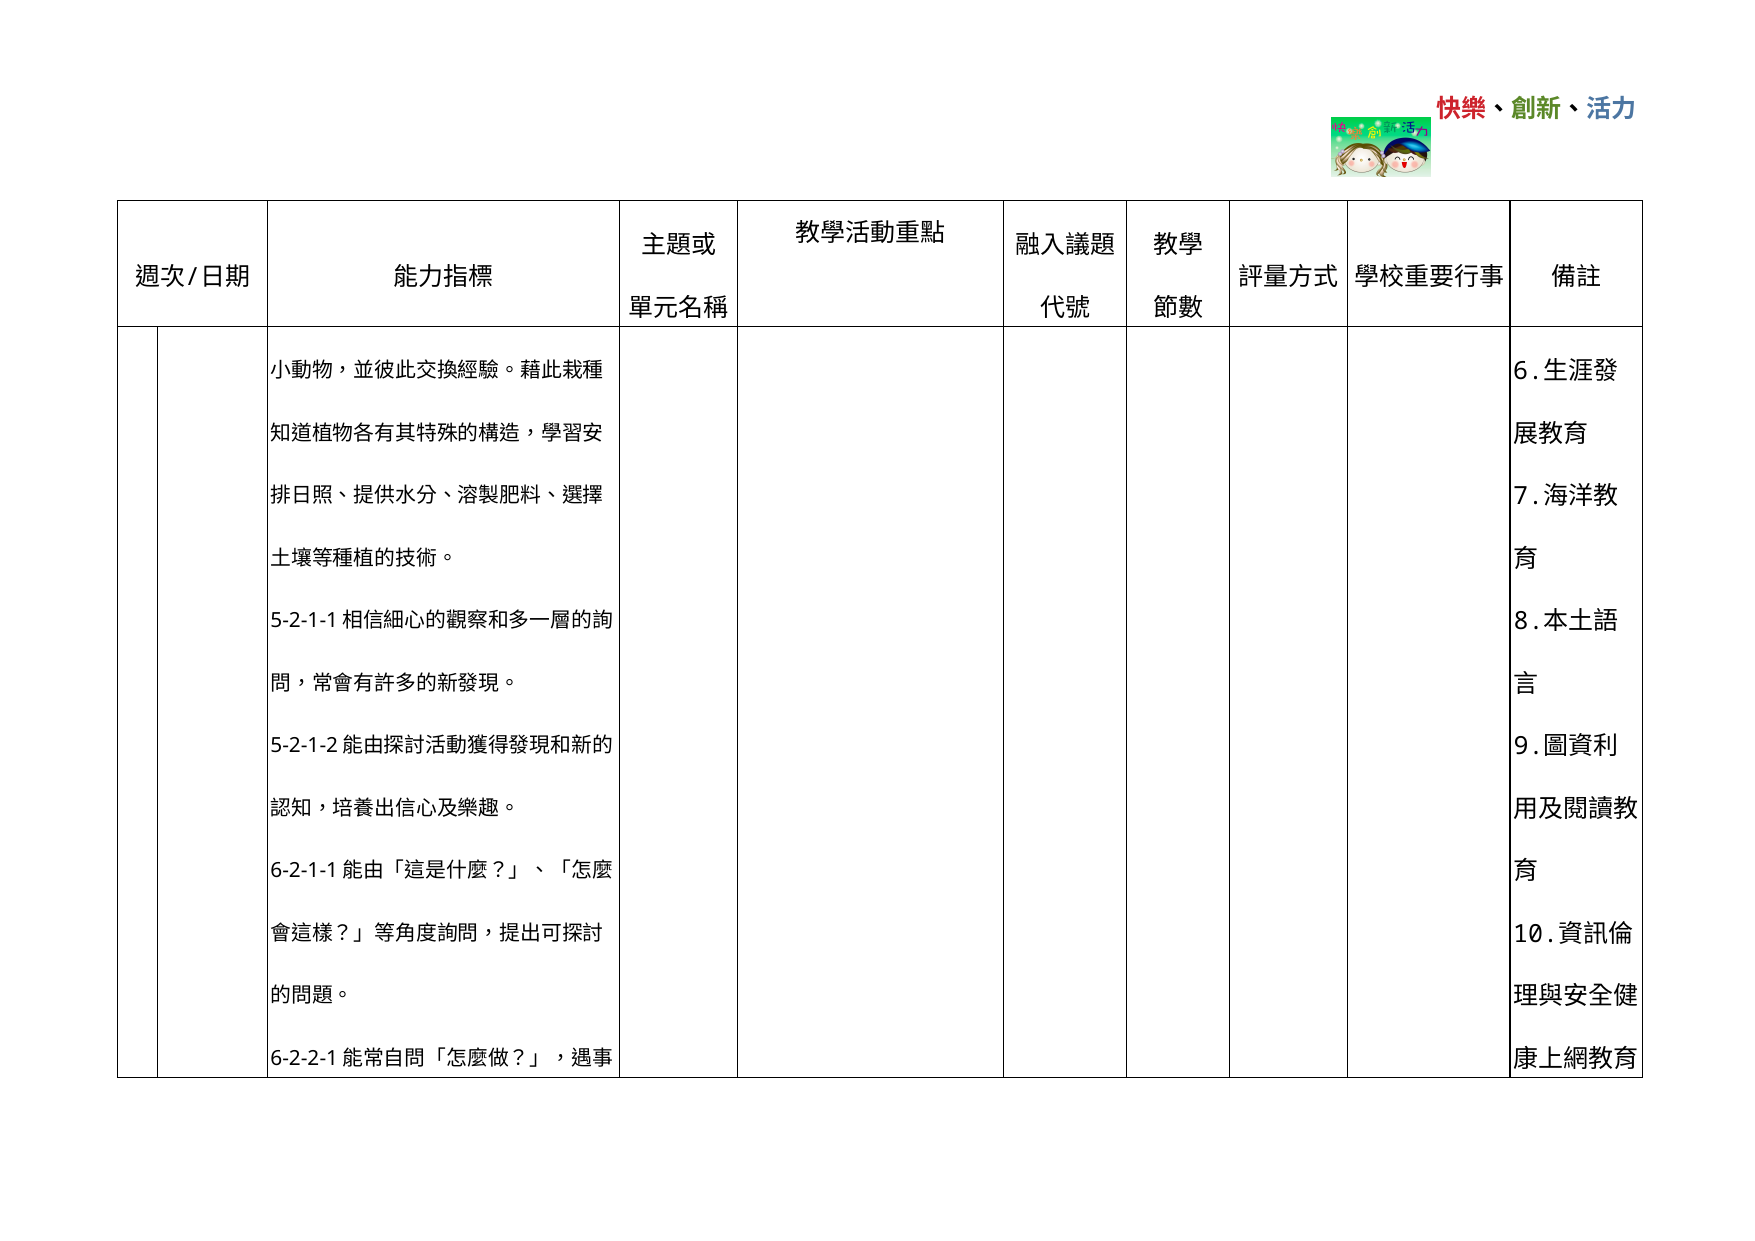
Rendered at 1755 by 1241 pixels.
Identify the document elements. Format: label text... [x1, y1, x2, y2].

table_header 學校重要行事 [1348, 201, 1509, 326]
table_header 評量方式 [1230, 201, 1347, 326]
table_header 週次/日期 [118, 201, 267, 326]
table_header 能力指標 [268, 201, 619, 326]
table_header 主題或 單元名稱 [620, 201, 737, 326]
table_cell [158, 327, 267, 1077]
table_header 教學 節數 [1127, 201, 1229, 326]
table_cell 6.生涯發展教育 7.海洋教育 8.本土語言 9.圖資利用及閱讀教育 10.資訊倫理與安全健康上網教育 [1511, 327, 1642, 1077]
table_header 備註 [1511, 201, 1642, 326]
table_header 教學活動重點 [738, 201, 1003, 326]
table_cell [118, 327, 157, 1077]
table_cell [1230, 327, 1347, 1077]
table_cell [1348, 327, 1509, 1077]
table_header 融入議題 代號 [1004, 201, 1126, 326]
table_cell 小動物，並彼此交換經驗。藉此栽種知道植物各有其特殊的構造，學習安排日照、提供水分、溶製肥料、選擇土壤等種植的技術。 5-2-1-1相信細心的觀察和多一層的詢問，常會有許多的新發現。 5-2-1-2能由探討活動獲得發現和新的認知，培養出信心及樂趣。 6-2-1-1能由「這是什麼？」、「怎麼會這樣？」等角度詢問，提出可探討的問題。 6-2-2-1能常自問「怎麼做？」，遇事 [268, 327, 619, 1077]
table_cell [1004, 327, 1126, 1077]
table_cell [738, 327, 1003, 1077]
table_cell [620, 327, 737, 1077]
table_cell [1127, 327, 1229, 1077]
